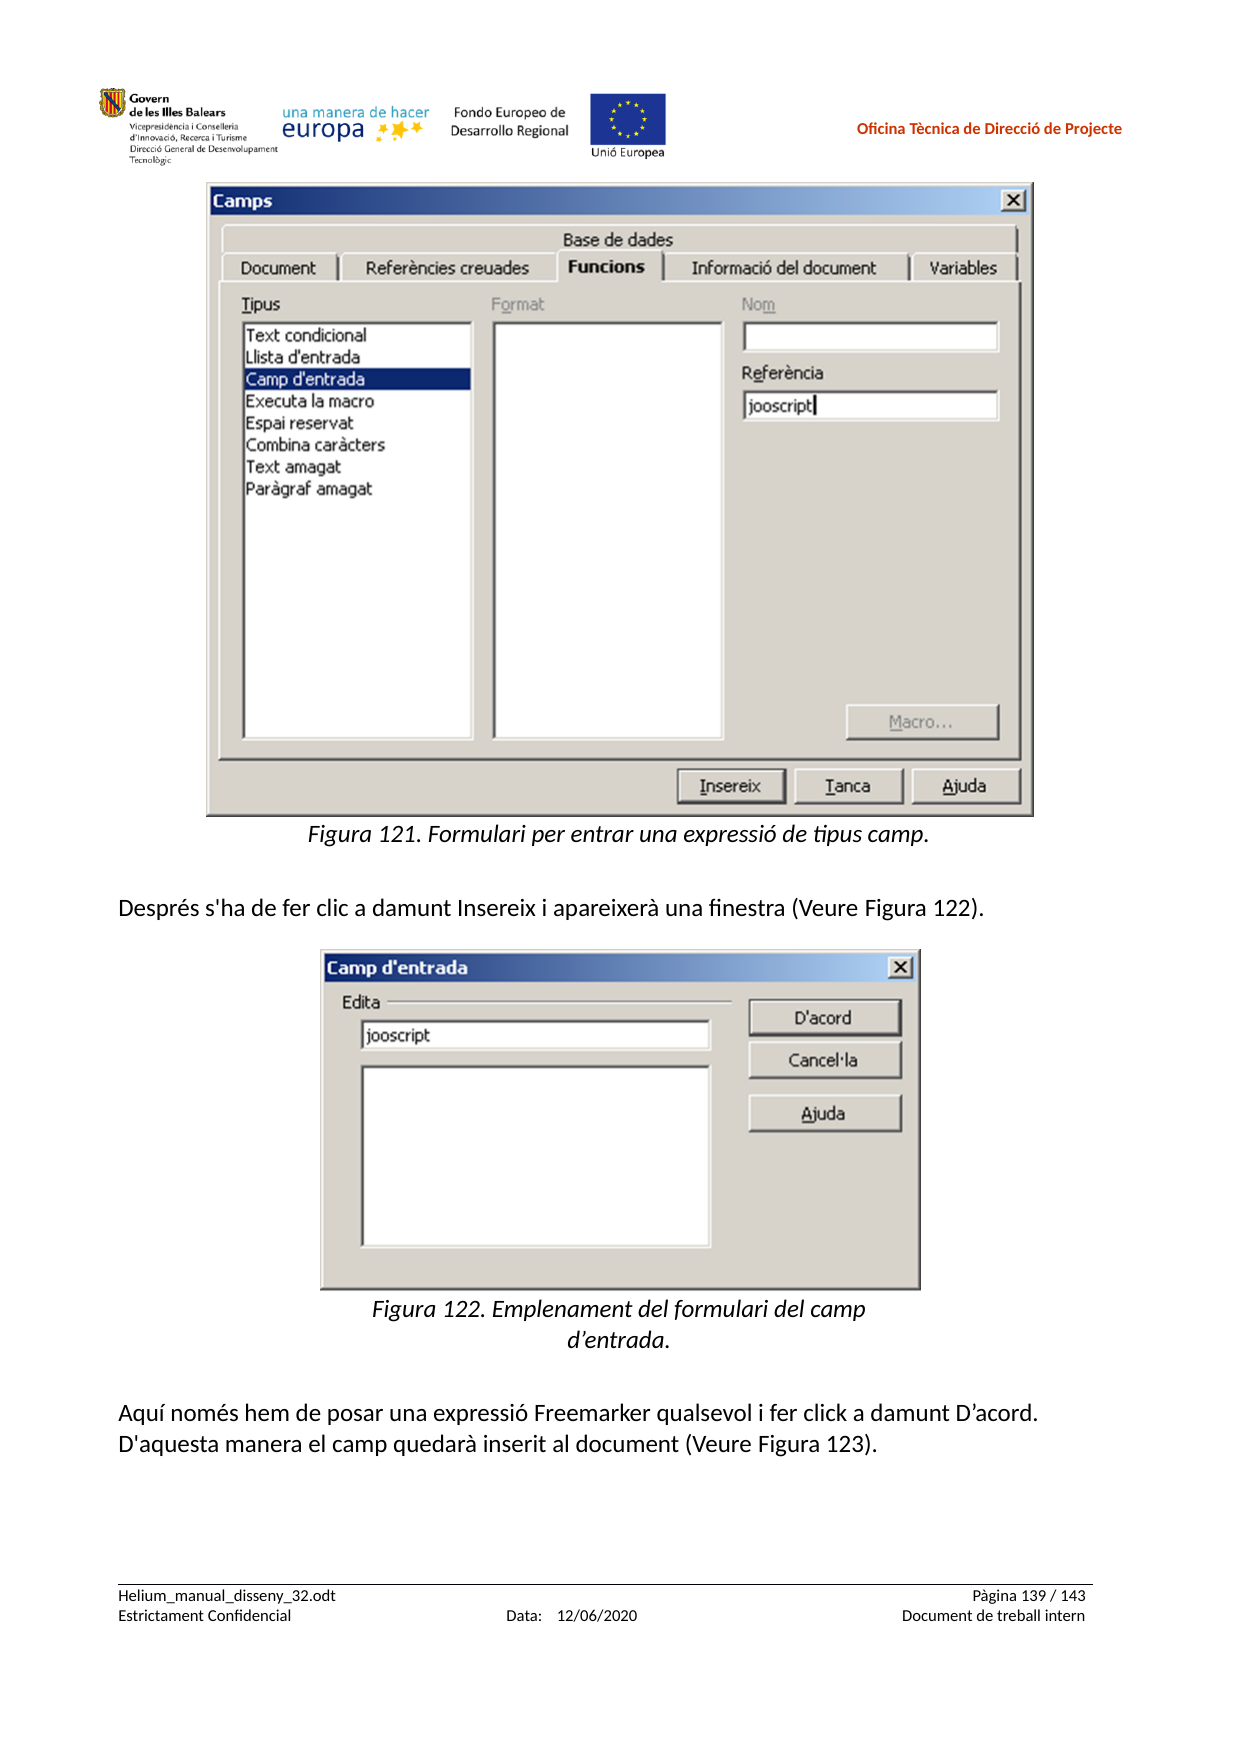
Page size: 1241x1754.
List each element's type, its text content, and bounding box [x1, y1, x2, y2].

picture [99, 87, 668, 166]
text Figura 122. Emplenament del formulari del camp d’entrada. [318, 1294, 922, 1354]
text Figura 121. Formulari per entrar una expressió de tipus camp. [204, 819, 1036, 849]
picture [204, 180, 1036, 819]
picture [318, 947, 923, 1294]
text Aquí només hem de posar una expressió Freemarker qualsevol i fer click a damunt D’acord. D'aquesta manera el camp quedarà inserit al document (Veure Figura 123). [118, 1398, 1122, 1459]
text Després s'ha de fer clic a damunt Insereix i apareixerà una finestra (Veure Figura 122). [118, 892, 1122, 922]
